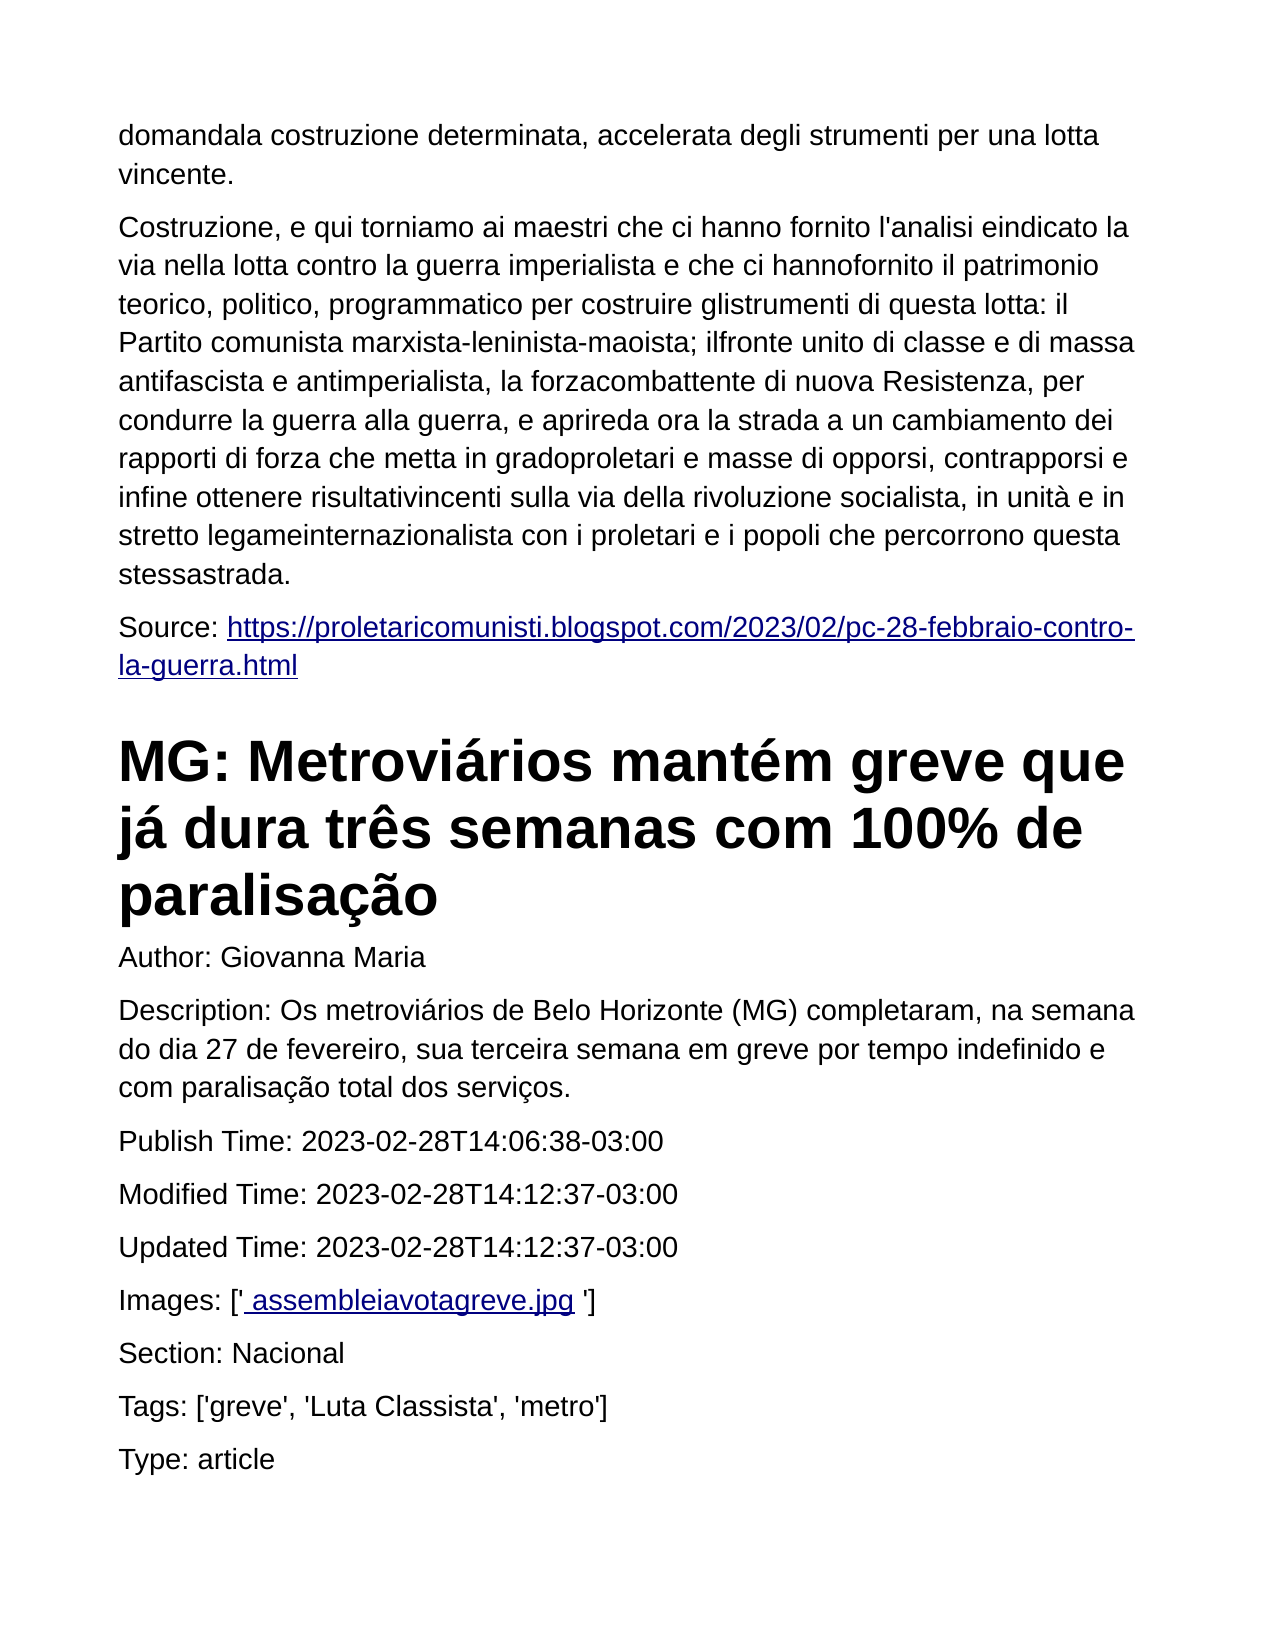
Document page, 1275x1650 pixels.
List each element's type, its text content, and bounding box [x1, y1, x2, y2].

text Author: Giovanna Maria [118, 940, 1157, 974]
text Costruzione, e qui torniamo ai maestri che ci hanno fornito l'analisi eindicato la via nella lotta contro la guerra imperialista e che ci hannofornito il patrimonio teorico, politico, programmatico per costruire glistrumenti di questa lotta: il Partito comunista marxista-leninista-maoista; ilfronte unito di classe e di massa antifascista e antimperialista, la forzacombattente di nuova Resistenza, per condurre la guerra alla guerra, e aprireda ora la strada a un cambiamento dei rapporti di forza che metta in gradoproletari e masse di opporsi, contrapporsi e infine ottenere risultativincenti sulla via della rivoluzione socialista, in unità e in stretto legameinternazionalista con i proletari e i popoli che percorrono questa stessastrada. [118, 210, 1157, 590]
text Tags: ['greve', 'Luta Classista', 'metro'] [118, 1389, 1157, 1423]
text Modified Time: 2023-02-28T14:12:37-03:00 [118, 1177, 1157, 1210]
text Publish Time: 2023-02-28T14:06:38-03:00 [118, 1123, 1157, 1157]
text Source: https://proletaricomunisti.blogspot.com/2023/02/pc-28-febbraio-contro-la-guerra.html [118, 610, 1157, 682]
subtitle MG: Metroviários mantém greve que já dura três semanas com 100% de paralisação [118, 726, 1157, 928]
text Updated Time: 2023-02-28T14:12:37-03:00 [118, 1230, 1157, 1263]
text Description: Os metroviários de Belo Horizonte (MG) completaram, na semana do dia 27 de fevereiro, sua terceira semana em greve por tempo indefinido e com paralisação total dos serviços. [118, 993, 1157, 1104]
text Images: [' assembleiavotagreve.jpg '] [118, 1283, 1157, 1316]
text Type: article [118, 1442, 1157, 1476]
text Section: Nacional [118, 1336, 1157, 1369]
text domandala costruzione determinata, accelerata degli strumenti per una lotta vincente. [118, 118, 1157, 190]
